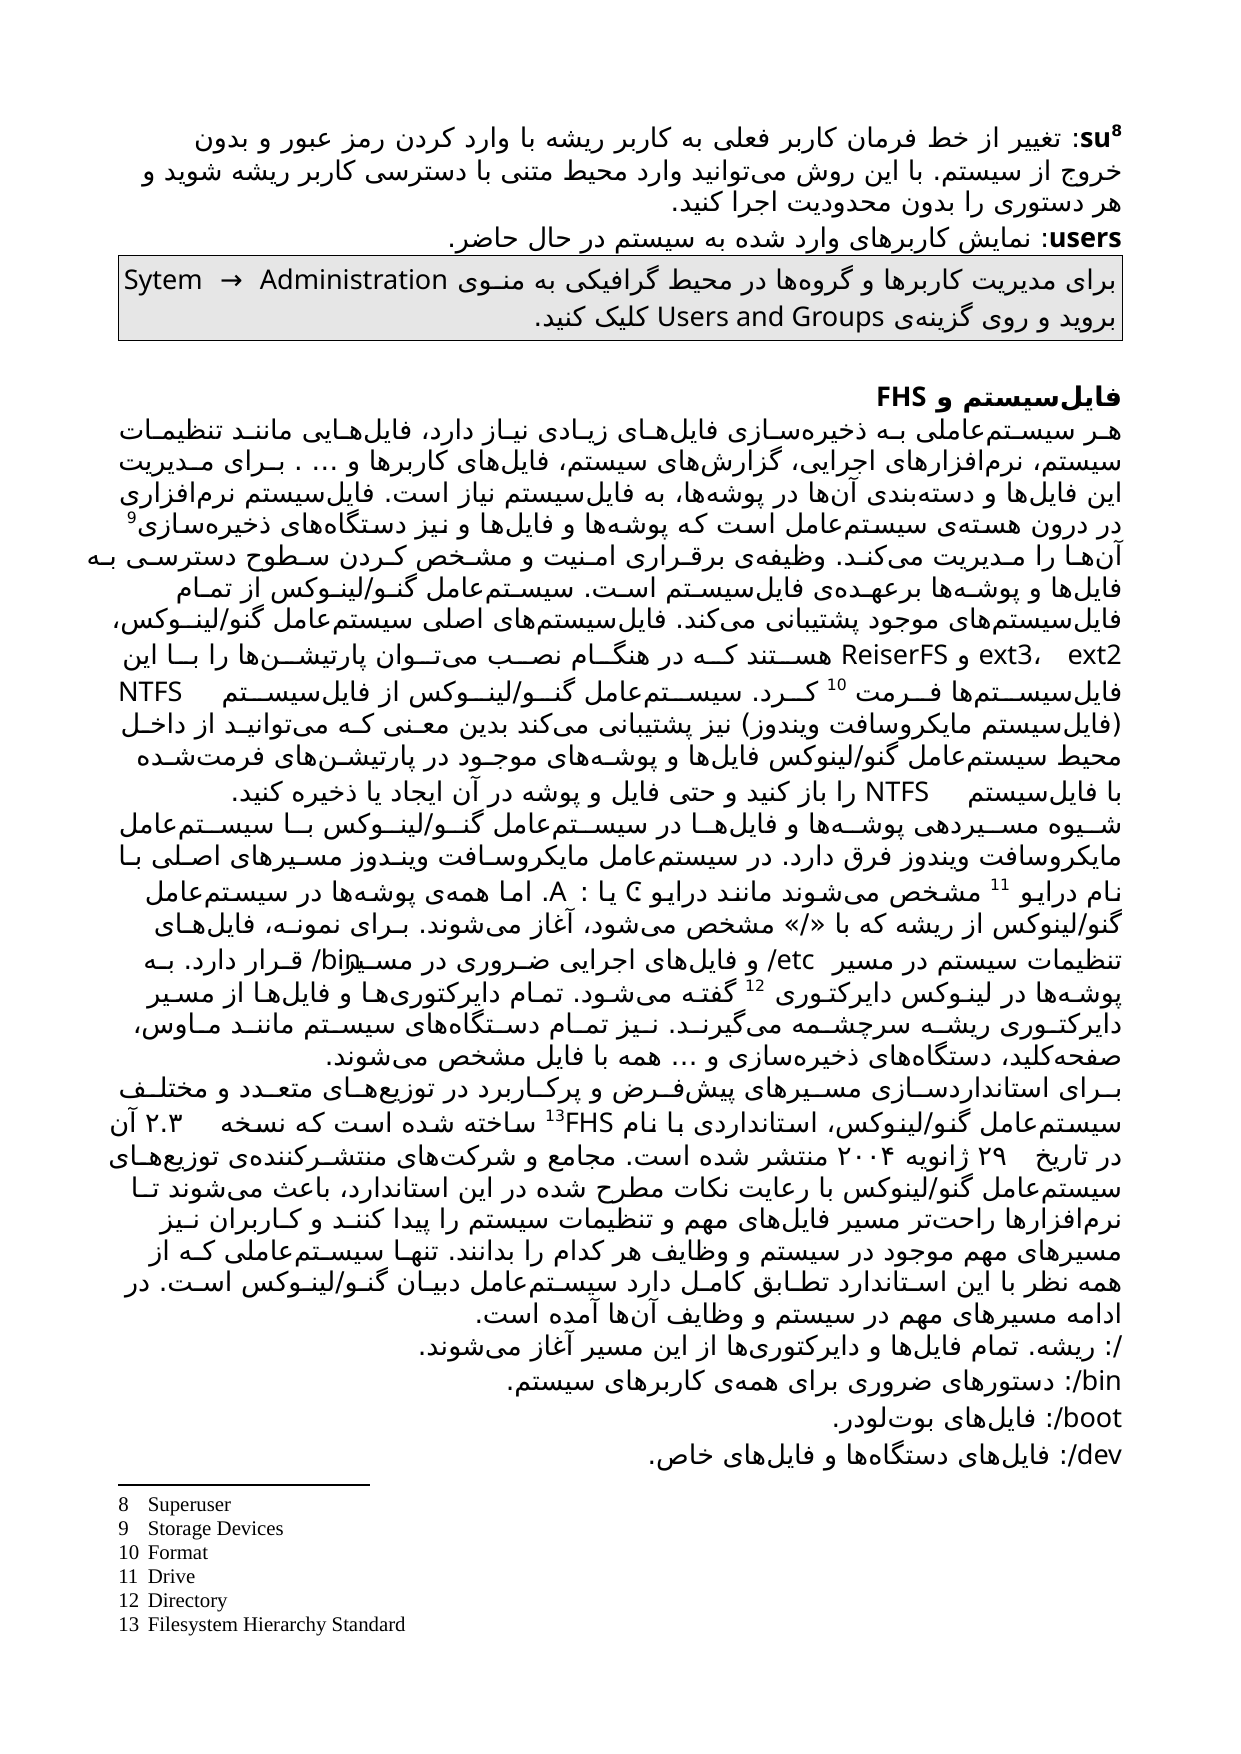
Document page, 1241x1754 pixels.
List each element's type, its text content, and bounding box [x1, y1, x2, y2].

text هر سیستم‌عاملی به ذخیره‌سازی فایل‌های زیادی نیاز دارد، فایل‌هایی مانند تنظیمات سیستم، نرم‌افزارهای اجرایی، گزارش‌های سیستم، فایل‌های کاربرها و … . برای مدیریت این فایل‌ها و دسته‌بندی آن‌ها در پوشه‌ها، به فایل‌سیستم نیاز است. فایل‌سیستم نرم‌افزاری در درون هسته‌ی سیستم‌عامل است که پوشه‌ها و فایل‌ها و نیز دستگاه‌های ذخیره‌سازی آن‌ها را مدیریت می‌کند. وظیفه‌ی برقراری امنیت و مشخص کردن سطوح دسترسی به فایل‌ها و پوشه‌ها برعهده‌ی فایل‌سیستم است. سیستم‌عامل گنو/لینوکس از تمام فایل‌سیستم‌های موجود پشتیبانی می‌کند. فایل‌سیستم‌های اصلی سیستم‌عامل گنو/لینوکس، ext3، ext2 و ReiserFS هستند که در هنگام نصب می‌توان پارتیشن‌ها را با این فایل‌سیستم‌ها فرمت کرد. سیستم‌عامل گنو/لینوکس از فایل‌سیستم NTFS (فایل‌سیستم مایکروسافت ویندوز) نیز پشتیبانی می‌کند بدین معنی که می‌توانید از داخل محیط سیستم‌عامل گنو/لینوکس فایل‌ها و پوشه‌های موجود در پارتیشن‌های فرمت‌شده با فایل‌سیستم NTFS را باز کنید و حتی فایل و پوشه در آن ایجاد یا ذخیره کنید. [118, 414, 1122, 809]
text Filesystem Hierarchy Standard [118, 1612, 1122, 1636]
text فایل‌سیستم و FHS [118, 377, 1122, 414]
text dev/: فایل‌های دستگاه‌ها و فایل‌های خاص. [118, 1435, 1122, 1472]
text users: نمایش کاربرهای وارد شده به سیستم در حال حاضر. [118, 218, 1122, 255]
text Drive [118, 1564, 1122, 1588]
text bin/: دستورهای ضروری برای همه‌ی کاربرهای سیستم. [118, 1361, 1122, 1398]
text boot/: فایل‌های بوت‌لودر. [118, 1398, 1122, 1435]
text شیوه مسیردهی پوشه‌ها و فایل‌ها در سیستم‌عامل گنو/لینوکس با سیستم‌عامل مایکروسافت ویندوز فرق دارد. در سیستم‌عامل مایکروسافت ویندوز مسیرهای اصلی با نام درایو مشخص می‌شوند مانند درایو :C یا :A. اما همه‌ی پوشه‌ها در سیستم‌عامل گنو/لینوکس از ریشه که با «/» مشخص می‌شود، آغاز می‌شوند. برای نمونه، فایل‌های تنظیمات سیستم در مسیر etc/ و فایل‌های اجرایی ضروری در مسیر bin/ قرار دارد. به پوشه‌ها در لینوکس دایرکتوری گفته می‌شود. تمام دایرکتوری‌ها و فایل‌ها از مسیر دایرکتوری ریشه سرچشمه می‌گیرند. نیز تمام دستگاه‌های سیستم مانند ماوس، صفحه‌کلید، دستگاه‌های ذخیره‌سازی و … همه با فایل مشخص می‌شوند. [118, 809, 1122, 1072]
text su: تغییر از خط فرمان کاربر فعلی به کاربر ریشه با وارد کردن رمز عبور و بدون خروج از سیستم. با این روش می‌توانید وارد محیط متنی با دسترسی کاربر ریشه شوید و هر دستوری را بدون محدودیت اجرا کنید. [118, 118, 1122, 218]
text Storage Devices [118, 1516, 1122, 1539]
text /: ریشه. تمام فایل‌ها و دایرکتوری‌ها از این مسیر آغاز می‌شوند. [118, 1330, 1122, 1361]
table_header برای مدیریت کاربرها و گروه‌‌ها در محیط گرافیکی به منوی Sytem → Administration بروید و روی گزینه‌ی Users and Groups کلیک کنید. [119, 256, 1122, 340]
text Format [118, 1539, 1122, 1564]
text Superuser [118, 1491, 1122, 1516]
text Directory [118, 1588, 1122, 1612]
text برای استانداردسازی مسیرهای پیش‌فرض و پرکاربرد در توزیع‌های متعدد و مختلف سیستم‌عامل گنو/لینوکس، استانداردی با نام FHS ساخته شده است که نسخه ۲.۳ آن در تاریخ ۲۹ ژانویه ۲۰۰۴ منتشر شده است. مجامع و شرکت‌های منتشرکننده‌ی توزیع‌های سیستم‌عامل گنو/لینوکس با رعایت نکات مطرح شده در این استاندارد، باعث می‌شوند تا نرم‌افزارها راحت‌تر مسیر فایل‌های مهم و تنظیمات سیستم را پیدا کنند و کاربران نیز مسیرهای مهم موجود در سیستم و وظایف هر کدام را بدانند. تنها سیستم‌عاملی که از همه نظر با این استاندارد تطابق کامل دارد سیستم‌عامل دبیان گنو/لینوکس است. در ادامه مسیرهای مهم در سیستم و وظایف آن‌ها آمده است. [118, 1072, 1122, 1330]
